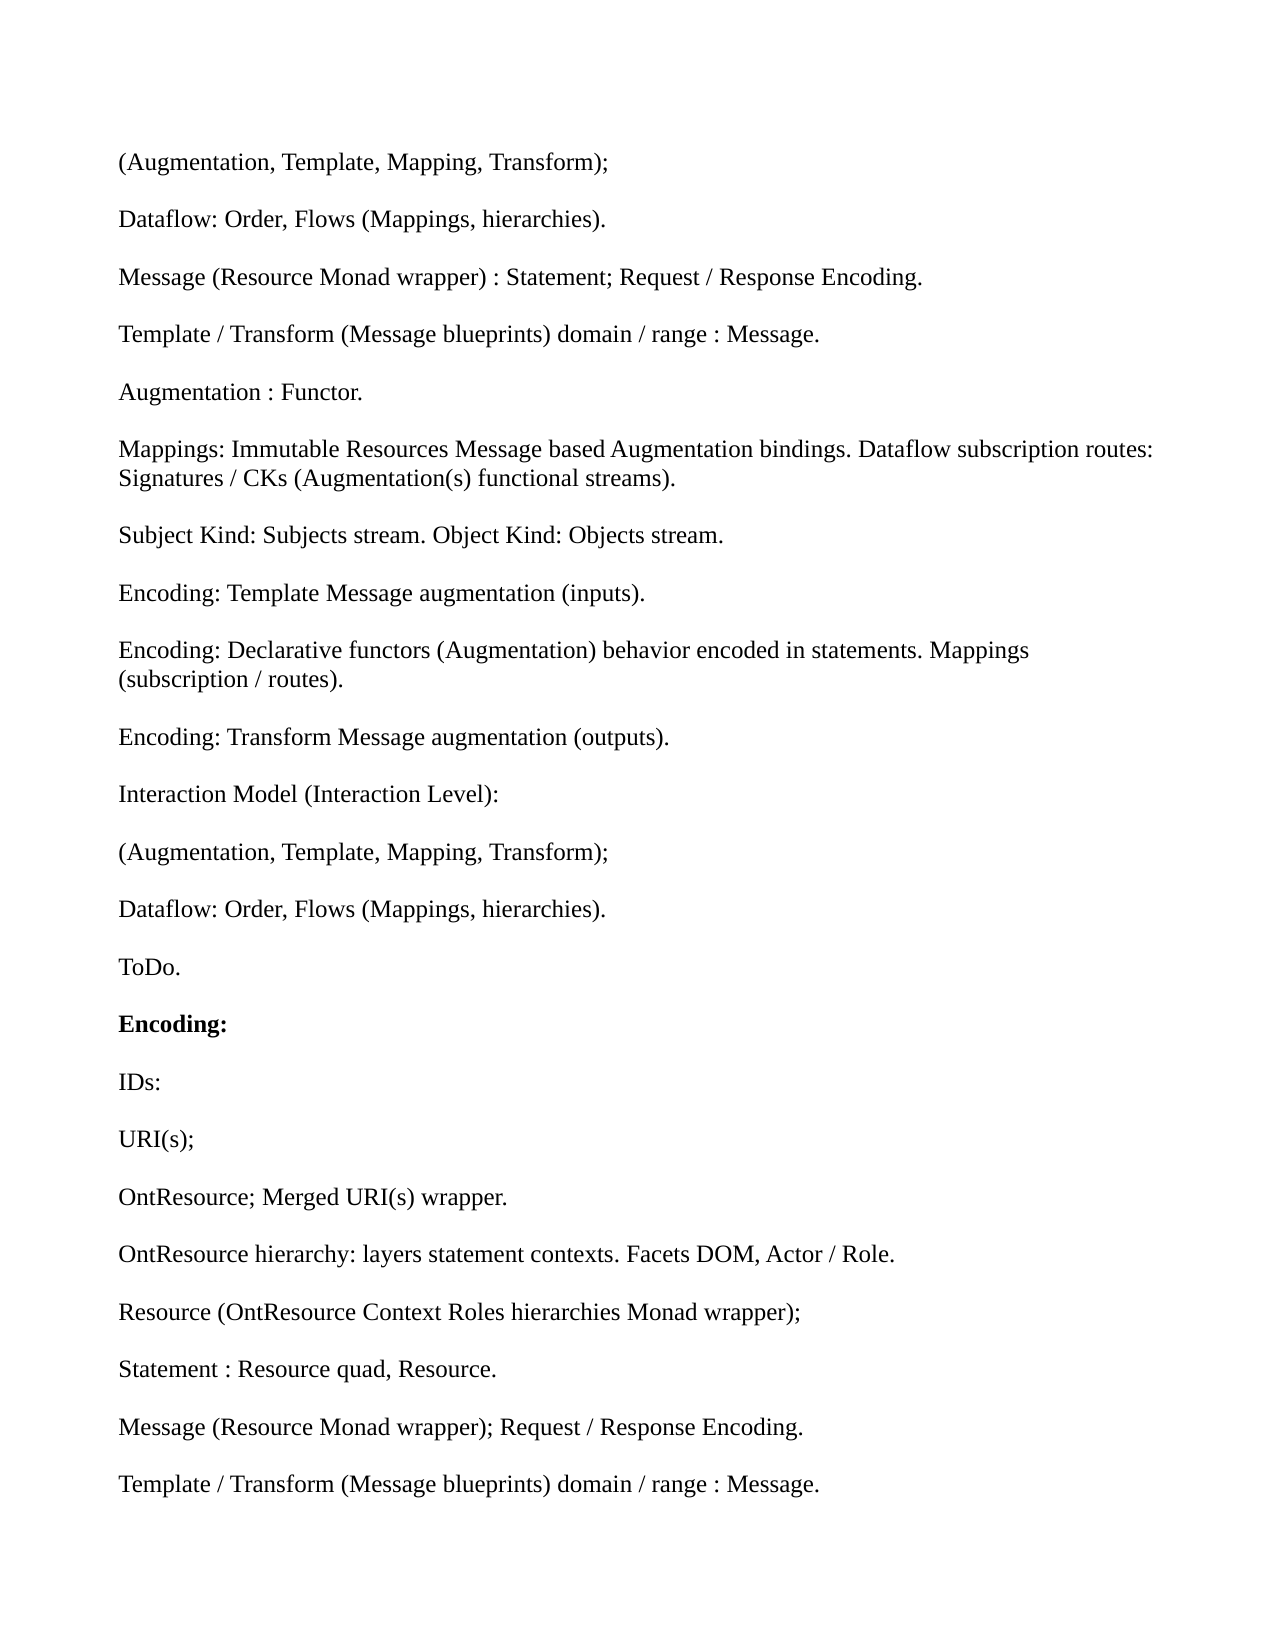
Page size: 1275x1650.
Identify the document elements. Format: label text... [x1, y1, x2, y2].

text Dataflow: Order, Flows (Mappings, hierarchies). [118, 894, 1157, 923]
text ToDo. [118, 952, 1157, 981]
text Mappings: Immutable Resources Message based Augmentation bindings. Dataflow subscription routes: Signatures / CKs (Augmentation(s) functional streams). [118, 434, 1157, 492]
text Encoding: Template Message augmentation (inputs). [118, 578, 1157, 607]
text Encoding: [118, 1009, 1157, 1038]
text Message (Resource Monad wrapper); Request / Response Encoding. [118, 1412, 1157, 1441]
text IDs: [118, 1067, 1157, 1096]
text Encoding: Transform Message augmentation (outputs). [118, 722, 1157, 751]
text URI(s); [118, 1124, 1157, 1153]
text (Augmentation, Template, Mapping, Transform); [118, 147, 1157, 176]
text Subject Kind: Subjects stream. Object Kind: Objects stream. [118, 521, 1157, 549]
text Message (Resource Monad wrapper) : Statement; Request / Response Encoding. [118, 262, 1157, 291]
text (Augmentation, Template, Mapping, Transform); [118, 837, 1157, 866]
text Statement : Resource quad, Resource. [118, 1354, 1157, 1383]
text Interaction Model (Interaction Level): [118, 779, 1157, 808]
text OntResource; Merged URI(s) wrapper. [118, 1182, 1157, 1211]
text Dataflow: Order, Flows (Mappings, hierarchies). [118, 204, 1157, 233]
text Template / Transform (Message blueprints) domain / range : Message. [118, 319, 1157, 348]
text Resource (OntResource Context Roles hierarchies Monad wrapper); [118, 1297, 1157, 1326]
text Template / Transform (Message blueprints) domain / range : Message. [118, 1469, 1157, 1498]
text Augmentation : Functor. [118, 377, 1157, 406]
text Encoding: Declarative functors (Augmentation) behavior encoded in statements. Mappings (subscription / routes). [118, 636, 1157, 693]
text OntResource hierarchy: layers statement contexts. Facets DOM, Actor / Role. [118, 1239, 1157, 1268]
